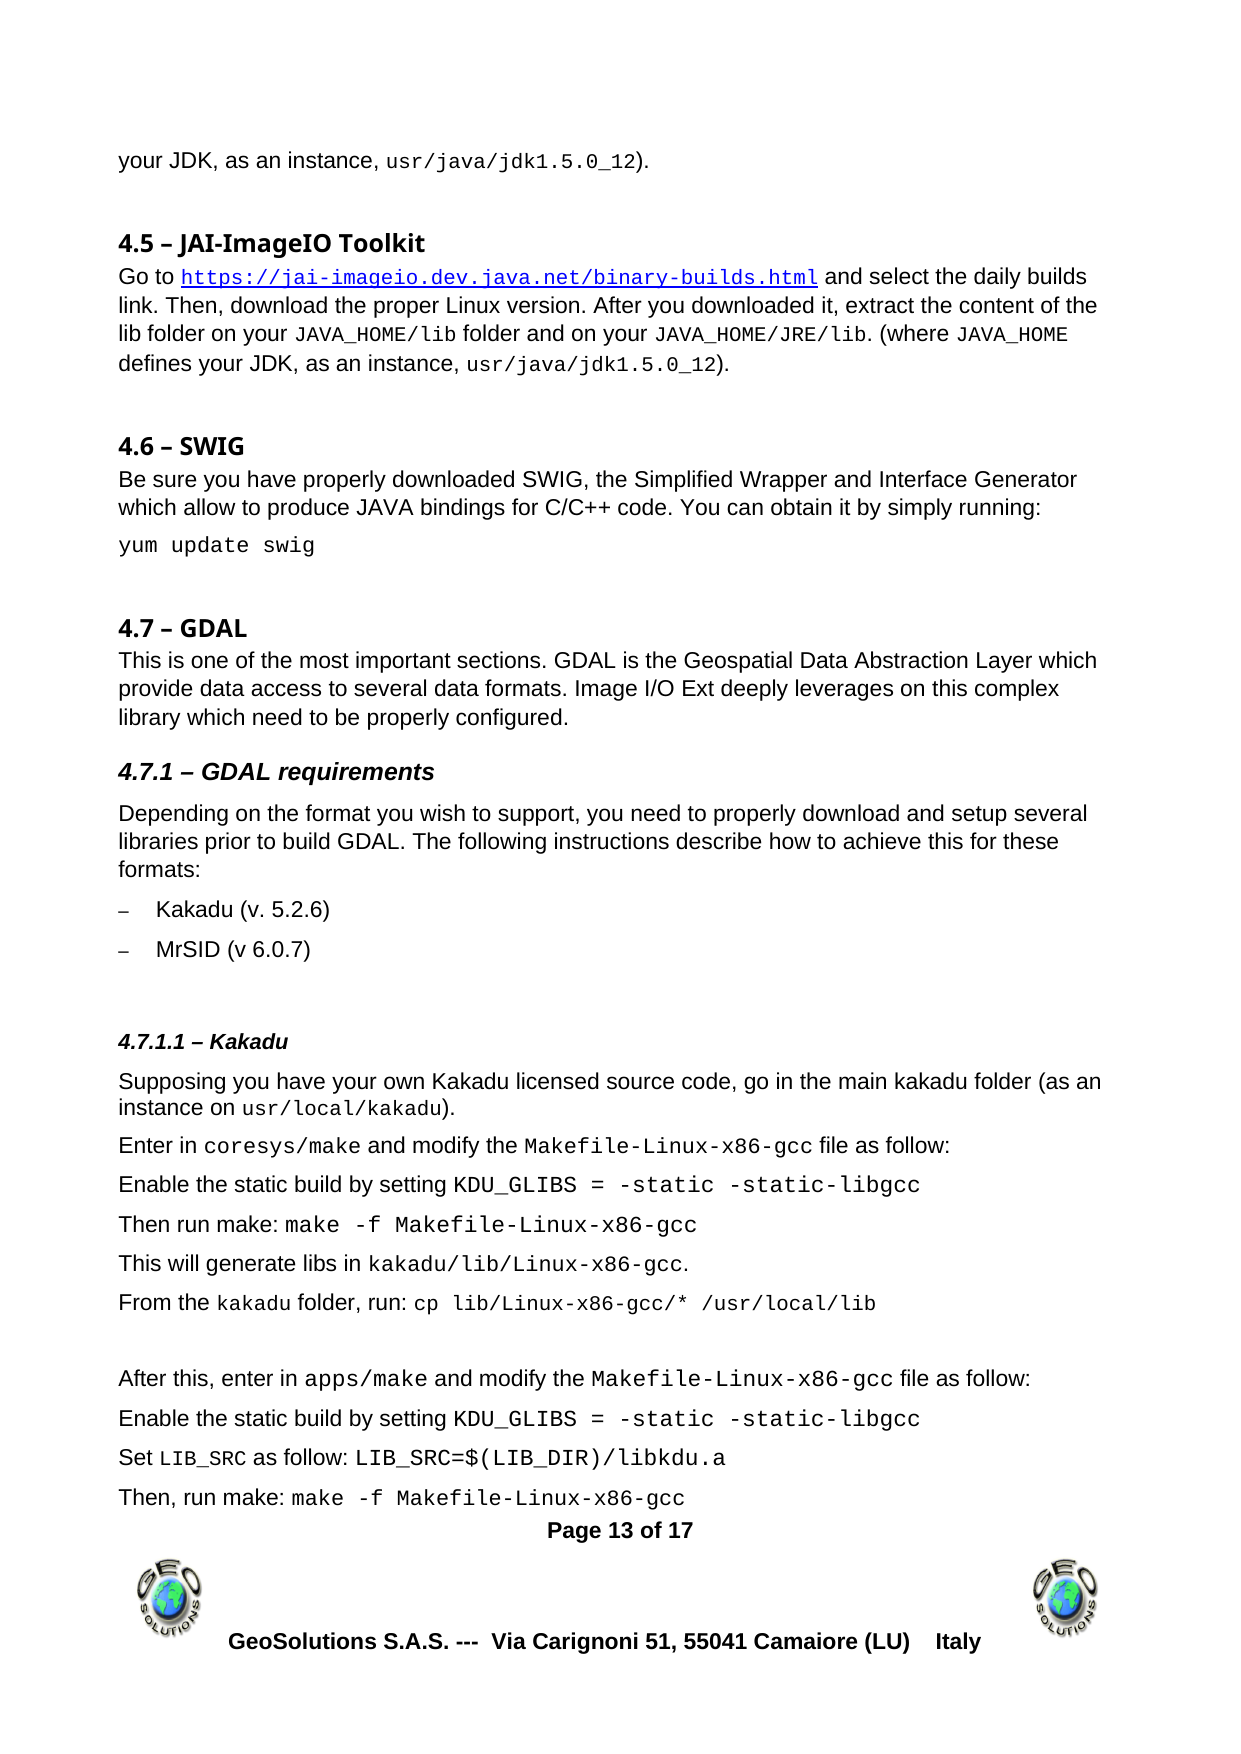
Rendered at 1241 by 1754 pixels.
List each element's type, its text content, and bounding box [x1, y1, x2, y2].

list Kakadu (v. 5.2.6) [118, 896, 1122, 922]
subtitle 4.6 – SWIG [118, 429, 1122, 463]
subtitle 4.5 – JAI-ImageIO Toolkit [118, 226, 1122, 260]
text Be sure you have properly downloaded SWIG, the Simplified Wrapper and Interface Generator which allow to produce JAVA bindings for C/C++ code. You can obtain it by simply running: [118, 466, 1122, 520]
text Enable the static build by setting KDU_GLIBS = -static -static-libgcc [118, 1406, 1122, 1433]
picture [1030, 1552, 1101, 1641]
text Set LIB_SRC as follow: LIB_SRC=$(LIB_DIR)/libkdu.a [118, 1445, 1122, 1472]
text Then, run make: make -f Makefile-Linux-x86-gcc [118, 1484, 1122, 1512]
subtitle 4.7 – GDAL [118, 611, 1122, 645]
text After this, enter in apps/make and modify the Makefile-Linux-x86-gcc file as follow: [118, 1366, 1122, 1394]
text This is one of the most important sections. GDAL is the Geospatial Data Abstraction Layer which provide data access to several data formats. Image I/O Ext deeply leverages on this complex library which need to be properly configured. [118, 648, 1122, 730]
text Depending on the format you wish to support, you need to properly download and setup several libraries prior to build GDAL. The following instructions describe how to achieve this for these formats: [118, 800, 1122, 882]
text Enter in coresys/make and modify the Makefile-Linux-x86-gcc file as follow: [118, 1133, 1122, 1160]
text your JDK, as an instance, usr/java/jdk1.5.0_12). [118, 148, 1122, 203]
text yum update swig [118, 534, 1122, 587]
text Then run make: make -f Makefile-Linux-x86-gcc [118, 1212, 1122, 1239]
text From the kakadu folder, run: cp lib/Linux-x86-gcc/* /usr/local/lib [118, 1290, 1122, 1317]
subtitle 4.7.1.1 – Kakadu [118, 1029, 1122, 1054]
text This will generate libs in kakadu/lib/Linux-x86-gcc. [118, 1251, 1122, 1278]
text Supposing you have your own Kakadu licensed source code, go in the main kakadu folder (as an instance on usr/local/kakadu). [118, 1069, 1122, 1121]
picture [134, 1552, 205, 1641]
subtitle 4.7.1 – GDAL requirements [118, 757, 1122, 785]
list MrSID (v 6.0.7) [118, 936, 1122, 962]
text Go to https://jai-imageio.dev.java.net/binary-builds.html and select the daily builds link. Then, download the proper Linux version. After you downloaded it, extract the content of the lib folder on your JAVA_HOME/lib folder and on your JAVA_HOME/JRE/lib. (where JAVA_HOME defines your JDK, as an instance, usr/java/jdk1.5.0_12). [118, 263, 1122, 406]
text Enable the static build by setting KDU_GLIBS = -static -static-libgcc [118, 1172, 1122, 1200]
